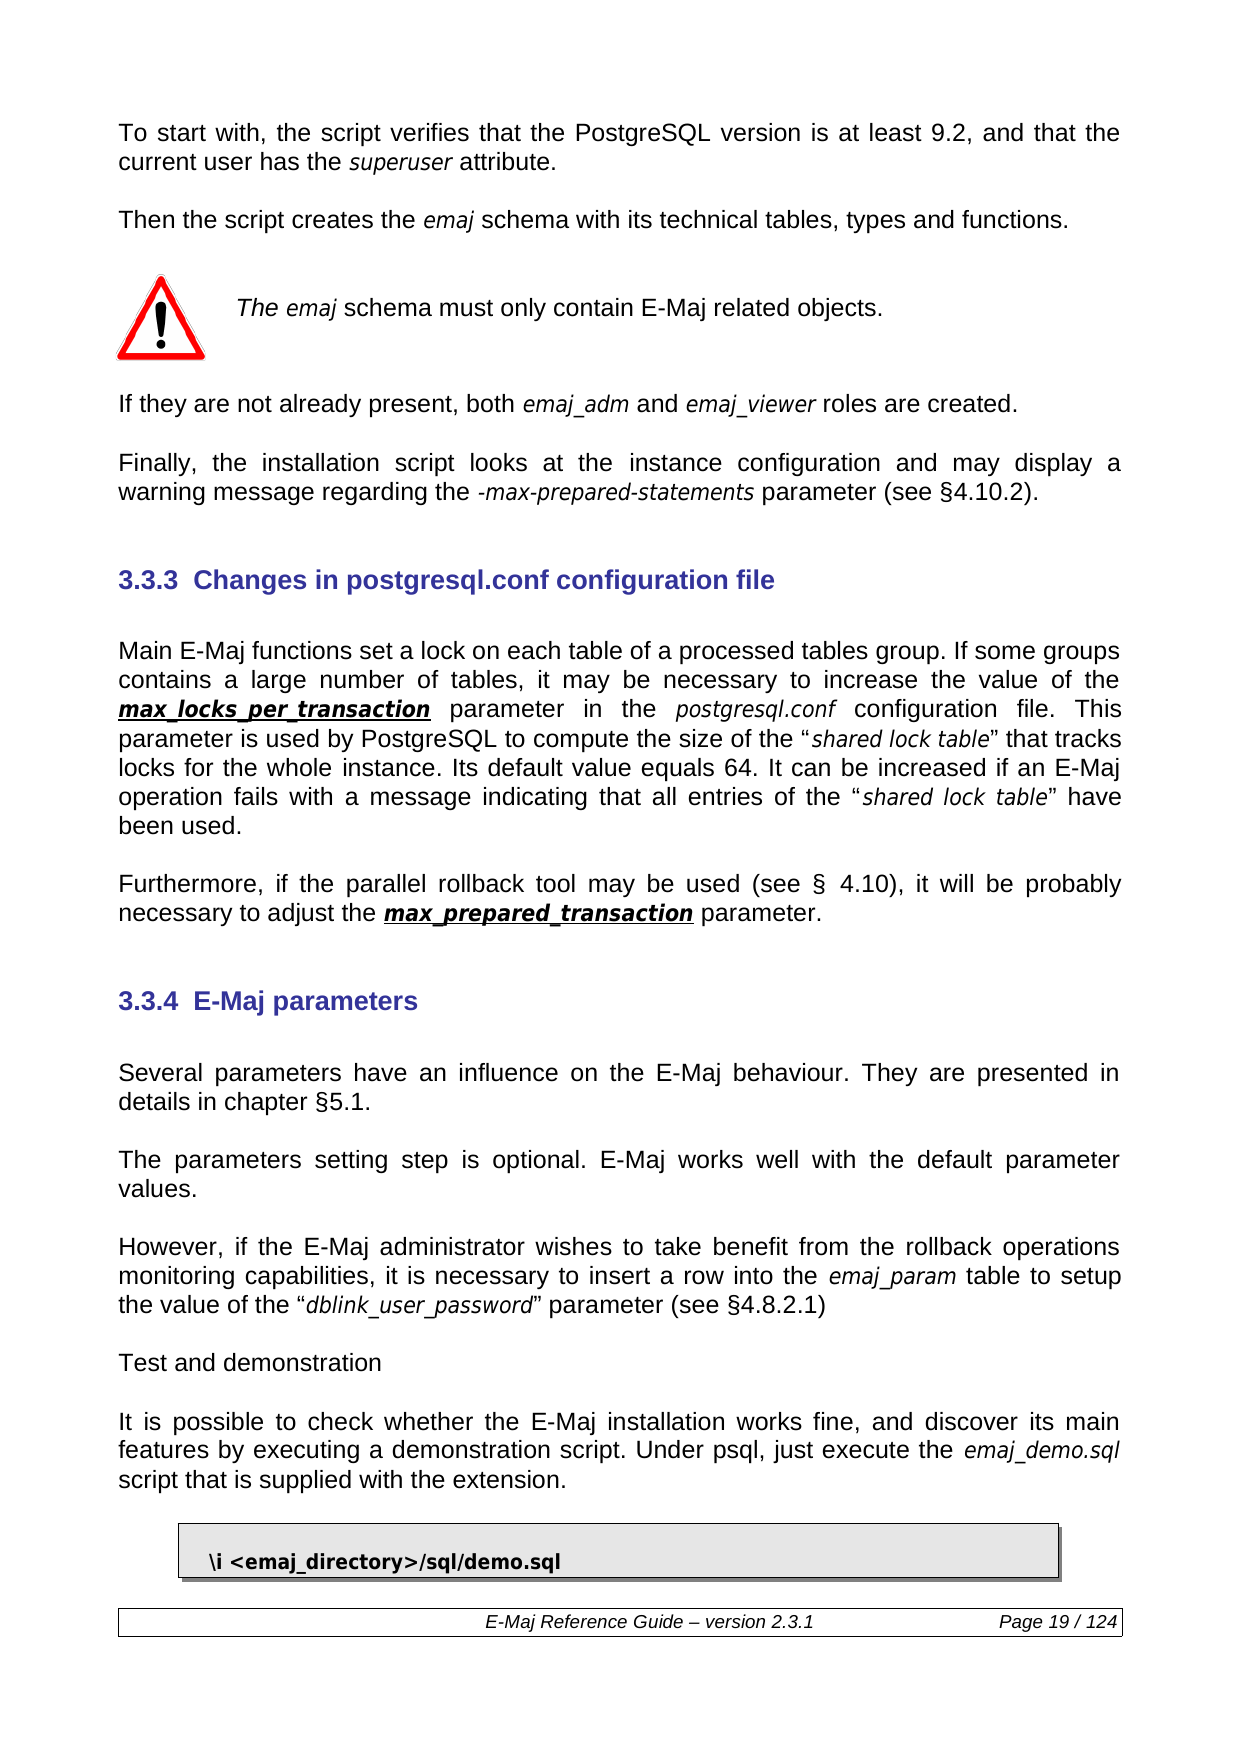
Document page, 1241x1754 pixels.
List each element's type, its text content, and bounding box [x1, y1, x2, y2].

text If they are not already present, both emaj_adm and emaj_viewer roles are created. [118, 389, 1122, 418]
text However, if the E-Maj administrator wishes to take benefit from the rollback operations monitoring capabilities, it is necessary to insert a row into the emaj_param table to setup the value of the “dblink_user_password” parameter (see §4.8.2.1) [118, 1232, 1122, 1319]
text \i <emaj_directory>/sql/demo.sql [179, 1547, 1058, 1577]
text Several parameters have an influence on the E-Maj behaviour. They are presented in details in chapter §5.1. [118, 1058, 1122, 1116]
text To start with, the script verifies that the PostgreSQL version is at least 9.2, and that the current user has the superuser attribute. [118, 118, 1122, 176]
text Then the script creates the emaj schema with its technical tables, types and functions. [118, 205, 1122, 234]
subtitle E-Maj parameters [118, 985, 1122, 1016]
text Furthermore, if the parallel rollback tool may be used (see § 4.10), it will be probably necessary to adjust the max_prepared_transaction parameter. [118, 869, 1122, 927]
text Finally, the installation script looks at the instance configuration and may display a warning message regarding the -max-prepared-statements parameter (see §4.10.2). [118, 447, 1122, 506]
text It is possible to check whether the E-Maj installation works fine, and discover its main features by executing a demonstration script. Under psql, just execute the emaj_demo.sql script that is supplied with the extension. [118, 1406, 1122, 1493]
picture [115, 274, 206, 361]
text Test and demonstration [118, 1348, 1122, 1377]
subtitle Changes in postgresql.conf configuration file [118, 564, 1122, 595]
text The parameters setting step is optional. E-Maj works well with the default parameter values. [118, 1145, 1122, 1203]
text Main E-Maj functions set a lock on each table of a processed tables group. If some groups contains a large number of tables, it may be necessary to increase the value of the max_locks_per_transaction parameter in the postgresql.conf configuration file. This parameter is used by PostgreSQL to compute the size of the “shared lock table” that tracks locks for the whole instance. Its default value equals 64. It can be increased if an E-Maj operation fails with a message indicating that all entries of the “shared lock table” have been used. [118, 636, 1122, 840]
text The emaj schema must only contain E-Maj related objects. [235, 292, 1122, 322]
